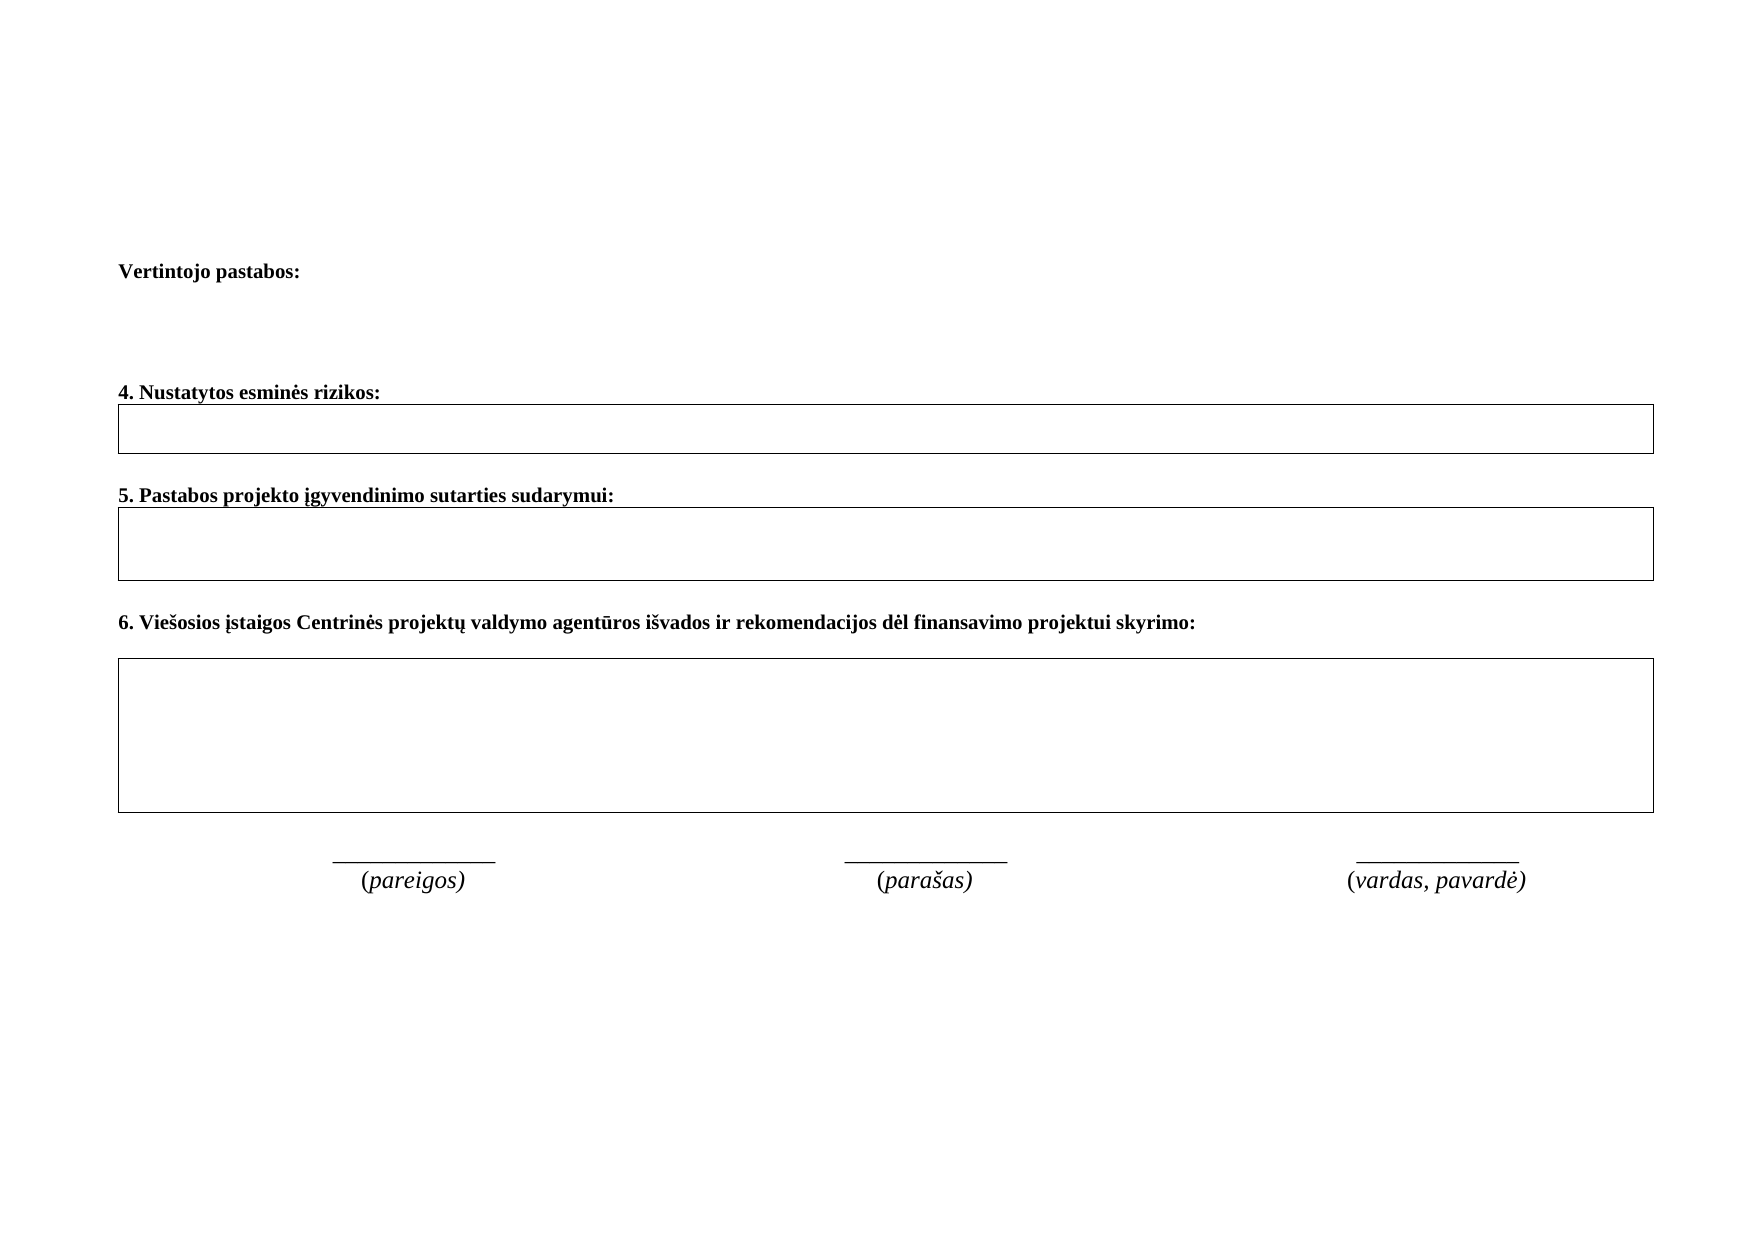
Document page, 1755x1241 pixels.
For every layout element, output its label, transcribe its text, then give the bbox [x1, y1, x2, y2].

table_header [119, 659, 1653, 812]
table_header [119, 508, 1653, 580]
table_header [119, 405, 1653, 453]
table_header _____________ (vardas, pavardė) [1182, 837, 1693, 894]
table_header _____________ (pareigos) [158, 837, 670, 894]
text 6. Viešosios įstaigos Centrinės projektų valdymo agentūros išvados ir rekomendacijos dėl finansavimo projektui skyrimo: [118, 610, 1745, 634]
text 4. Nustatytos esminės rizikos: [118, 380, 1745, 404]
table_header _____________ (parašas) [670, 837, 1182, 894]
text Vertintojo pastabos: [118, 259, 1636, 283]
text 5. Pastabos projekto įgyvendinimo sutarties sudarymui: [118, 483, 1745, 507]
